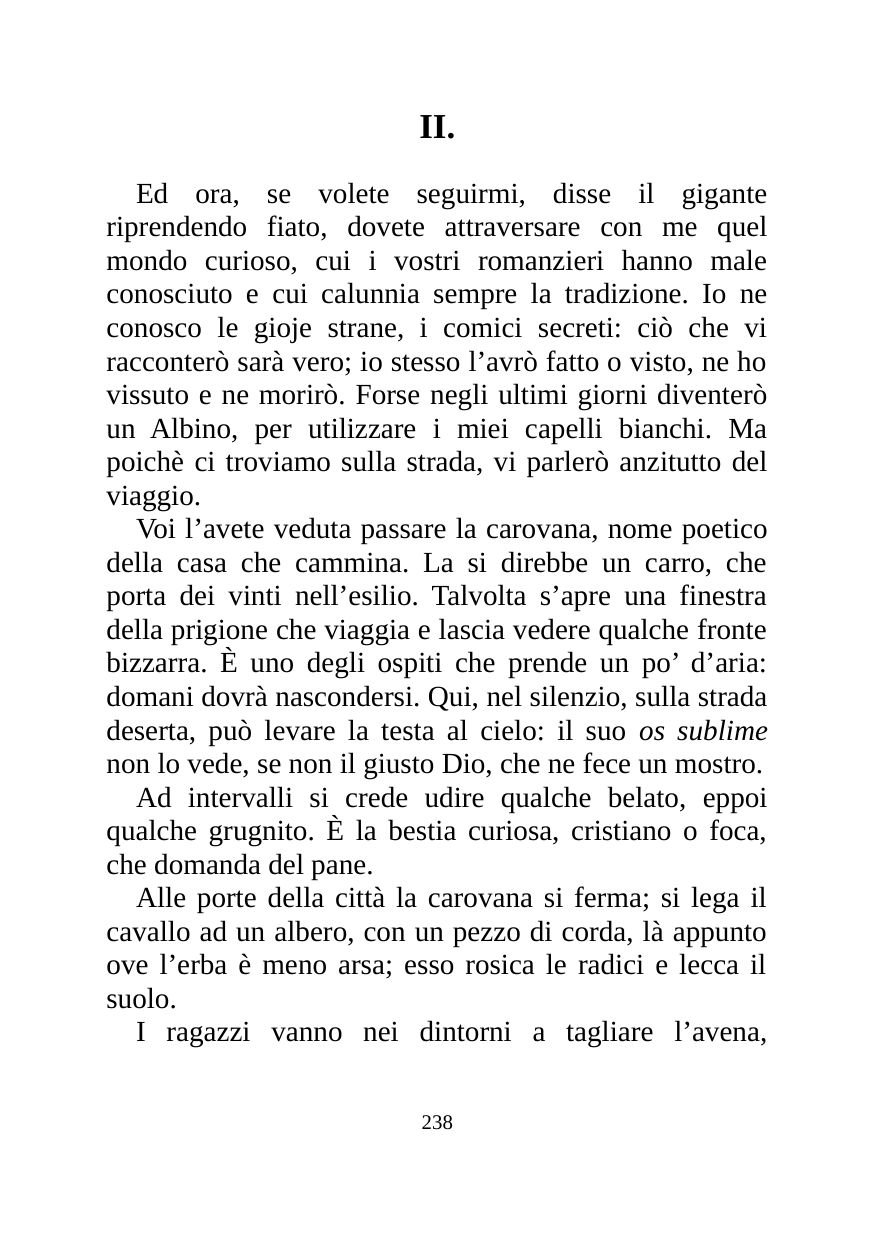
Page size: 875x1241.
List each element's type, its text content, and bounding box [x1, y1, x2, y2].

text Ad intervalli si crede udire qualche belato, eppoi qualche grugnito. È la bestia curiosa, cristiano o foca, che domanda del pane. [106, 780, 768, 880]
text Ed ora, se volete seguirmi, disse il gigante riprendendo fiato, dovete attraversare con me quel mondo curioso, cui i vostri romanzieri hanno male conosciuto e cui calunnia sempre la tradizione. Io ne conosco le gioje strane, i comici secreti: ciò che vi racconterò sarà vero; io stesso l’avrò fatto o visto, ne ho vissuto e ne morirò. Forse negli ultimi giorni diventerò un Albino, per utilizzare i miei capelli bianchi. Ma poichè ci troviamo sulla strada, vi parlerò anzitutto del viaggio. [106, 176, 768, 511]
text Alle porte della città la carovana si ferma; si lega il cavallo ad un albero, con un pezzo di corda, là appunto ove l’erba è meno arsa; esso rosica le radici e lecca il suolo. [106, 880, 768, 1014]
text Voi l’avete veduta passare la carovana, nome poetico della casa che cammina. La si direbbe un carro, che porta dei vinti nell’esilio. Talvolta s’apre una finestra della prigione che viaggia e lascia vedere qualche fronte bizzarra. È uno degli ospiti che prende un po’ d’aria: domani dovrà nascondersi. Qui, nel silenzio, sulla strada deserta, può levare la testa al cielo: il suo os sublime non lo vede, se non il giusto Dio, che ne fece un mostro. [106, 511, 768, 780]
text I ragazzi vanno nei dintorni a tagliare l’avena, [106, 1014, 768, 1048]
subtitle II. [106, 106, 768, 146]
